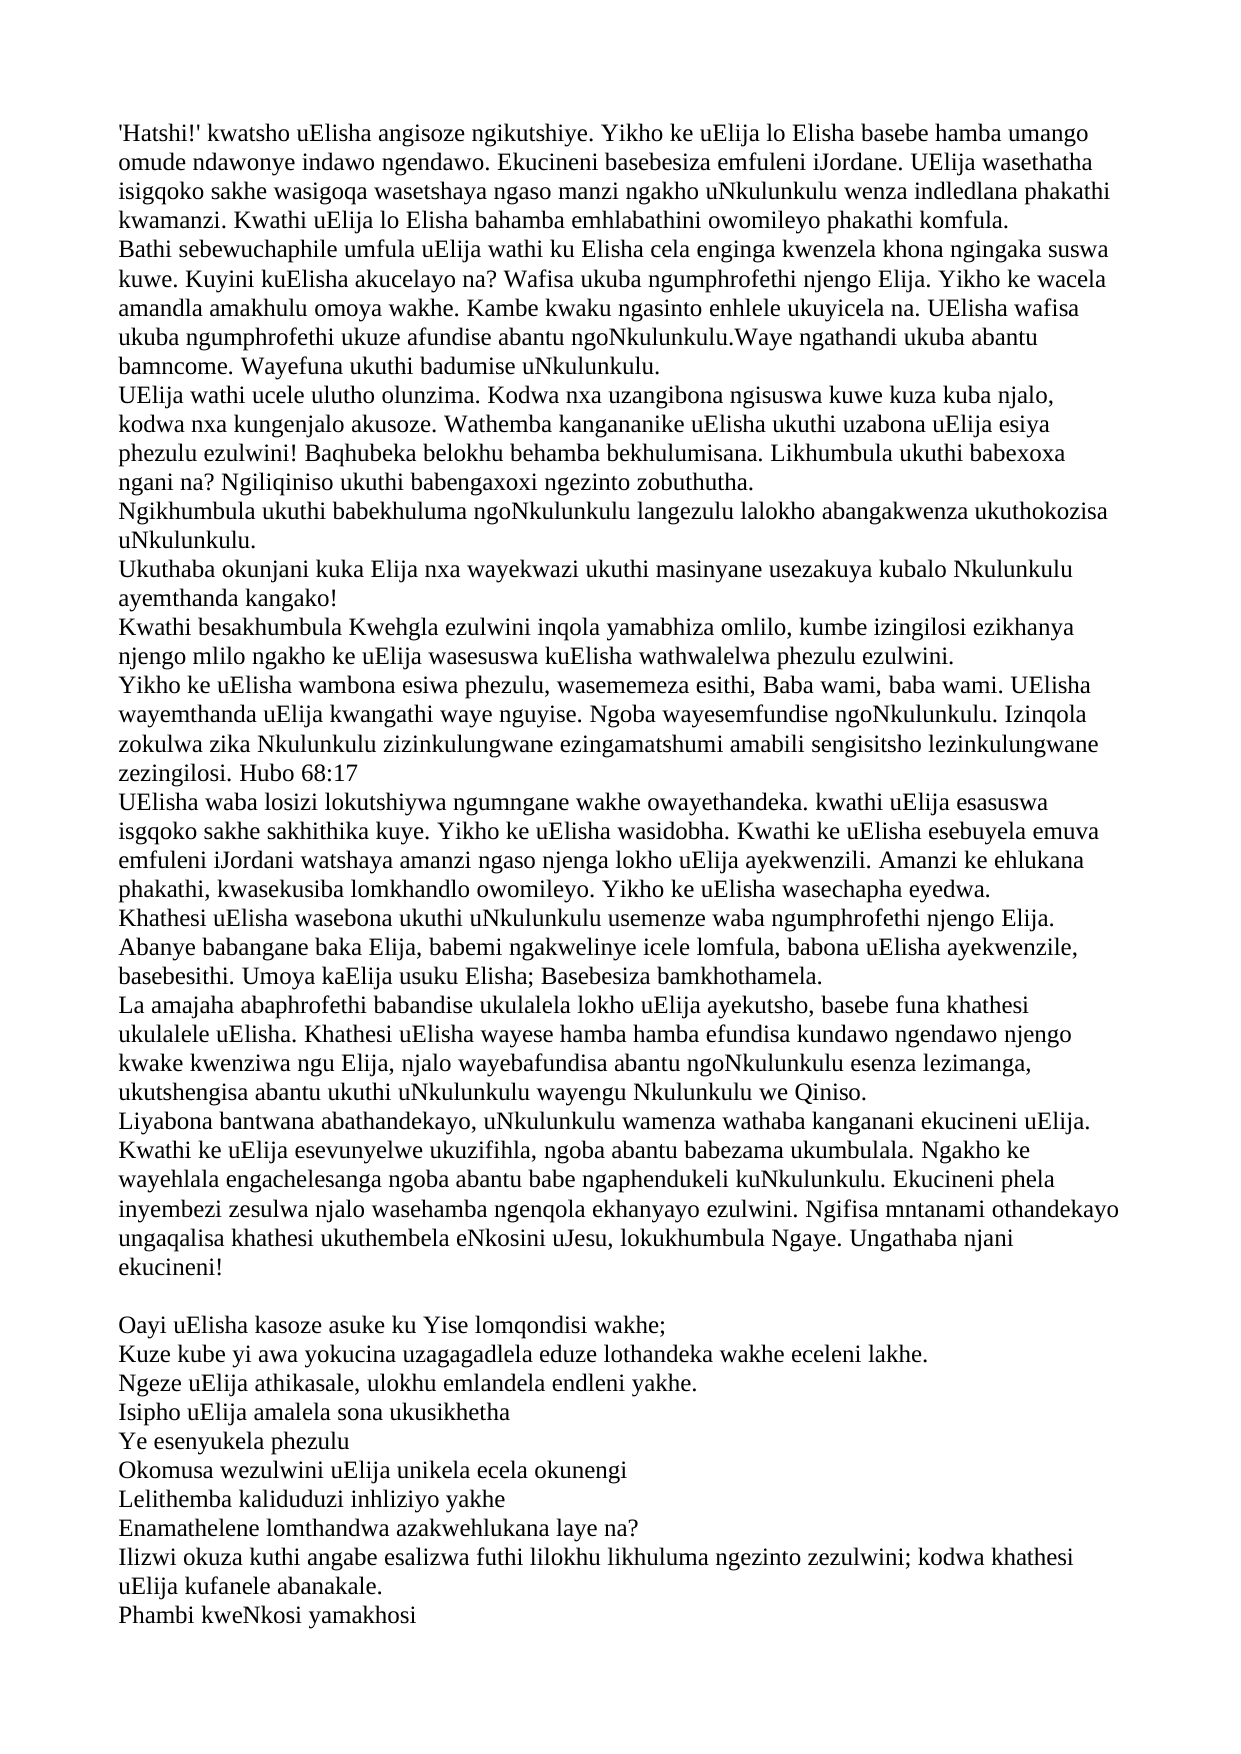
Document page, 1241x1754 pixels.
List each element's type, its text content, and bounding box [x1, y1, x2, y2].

text Ngikhumbula ukuthi babekhuluma ngoNkulunkulu langezulu lalokho abangakwenza ukuthokozisa uNkulunkulu. [118, 496, 1122, 554]
text Enamathelene lomthandwa azakwehlukana laye na? [118, 1513, 1122, 1542]
text Ngeze uElija athikasale, ulokhu emlandela endleni yakhe. [118, 1368, 1122, 1397]
text Isipho uElija amalela sona ukusikhetha [118, 1397, 1122, 1426]
text Yikho ke uElisha wambona esiwa phezulu, wasememeza esithi, Baba wami, baba wami. UElisha wayemthanda uElija kwangathi waye nguyise. Ngoba wayesemfundise ngoNkulunkulu. Izinqola zokulwa zika Nkulunkulu zizinkulungwane ezingamatshumi amabili sengisitsho lezinkulungwane zezingilosi. Hubo 68:17 [118, 670, 1122, 787]
text Lelithemba kaliduduzi inhliziyo yakhe [118, 1484, 1122, 1513]
text UElija wathi ucele ulutho olunzima. Kodwa nxa uzangibona ngisuswa kuwe kuza kuba njalo, kodwa nxa kungenjalo akusoze. Wathemba kangananike uElisha ukuthi uzabona uElija esiya phezulu ezulwini! Baqhubeka belokhu behamba bekhulumisana. Likhumbula ukuthi babexoxa ngani na? Ngiliqiniso ukuthi babengaxoxi ngezinto zobuthutha. [118, 380, 1122, 496]
text Oayi uElisha kasoze asuke ku Yise lomqondisi wakhe; [118, 1310, 1122, 1339]
text Liyabona bantwana abathandekayo, uNkulunkulu wamenza wathaba kanganani ekucineni uElija. Kwathi ke uElija esevunyelwe ukuzifihla, ngoba abantu babezama ukumbulala. Ngakho ke wayehlala engachelesanga ngoba abantu babe ngaphendukeli kuNkulunkulu. Ekucineni phela inyembezi zesulwa njalo wasehamba ngenqola ekhanyayo ezulwini. Ngifisa mntanami othandekayo ungaqalisa khathesi ukuthembela eNkosini uJesu, lokukhumbula Ngaye. Ungathaba njani ekucineni! [118, 1106, 1122, 1281]
text Kwathi besakhumbula Kwehgla ezulwini inqola yamabhiza omlilo, kumbe izingilosi ezikhanya njengo mlilo ngakho ke uElija wasesuswa kuElisha wathwalelwa phezulu ezulwini. [118, 612, 1122, 670]
text Ye esenyukela phezulu [118, 1426, 1122, 1455]
text La amajaha abaphrofethi babandise ukulalela lokho uElija ayekutsho, basebe funa khathesi ukulalele uElisha. Khathesi uElisha wayese hamba hamba efundisa kundawo ngendawo njengo kwake kwenziwa ngu Elija, njalo wayebafundisa abantu ngoNkulunkulu esenza lezimanga, ukutshengisa abantu ukuthi uNkulunkulu wayengu Nkulunkulu we Qiniso. [118, 990, 1122, 1106]
text Khathesi uElisha wasebona ukuthi uNkulunkulu usemenze waba ngumphrofethi njengo Elija. Abanye babangane baka Elija, babemi ngakwelinye icele lomfula, babona uElisha ayekwenzile, basebesithi. Umoya kaElija usuku Elisha; Basebesiza bamkhothamela. [118, 903, 1122, 990]
text Bathi sebewuchaphile umfula uElija wathi ku Elisha cela enginga kwenzela khona ngingaka suswa kuwe. Kuyini kuElisha akucelayo na? Wafisa ukuba ngumphrofethi njengo Elija. Yikho ke wacela amandla amakhulu omoya wakhe. Kambe kwaku ngasinto enhlele ukuyicela na. UElisha wafisa ukuba ngumphrofethi ukuze afundise abantu ngoNkulunkulu.Waye ngathandi ukuba abantu bamncome. Wayefuna ukuthi badumise uNkulunkulu. [118, 234, 1122, 380]
text 'Hatshi!' kwatsho uElisha angisoze ngikutshiye. Yikho ke uElija lo Elisha basebe hamba umango omude ndawonye indawo ngendawo. Ekucineni basebesiza emfuleni iJordane. UElija wasethatha isigqoko sakhe wasigoqa wasetshaya ngaso manzi ngakho uNkulunkulu wenza indledlana phakathi kwamanzi. Kwathi uElija lo Elisha bahamba emhlabathini owomileyo phakathi komfula. [118, 118, 1122, 234]
text Ilizwi okuza kuthi angabe esalizwa futhi lilokhu likhuluma ngezinto zezulwini; kodwa khathesi uElija kufanele abanakale. [118, 1542, 1122, 1600]
text Phambi kweNkosi yamakhosi [118, 1600, 1122, 1629]
text UElisha waba losizi lokutshiywa ngumngane wakhe owayethandeka. kwathi uElija esasuswa isgqoko sakhe sakhithika kuye. Yikho ke uElisha wasidobha. Kwathi ke uElisha esebuyela emuva emfuleni iJordani watshaya amanzi ngaso njenga lokho uElija ayekwenzili. Amanzi ke ehlukana phakathi, kwasekusiba lomkhandlo owomileyo. Yikho ke uElisha wasechapha eyedwa. [118, 787, 1122, 903]
text Okomusa wezulwini uElija unikela ecela okunengi [118, 1455, 1122, 1484]
text Kuze kube yi awa yokucina uzagagadlela eduze lothandeka wakhe eceleni lakhe. [118, 1339, 1122, 1368]
text Ukuthaba okunjani kuka Elija nxa wayekwazi ukuthi masinyane usezakuya kubalo Nkulunkulu ayemthanda kangako! [118, 554, 1122, 612]
